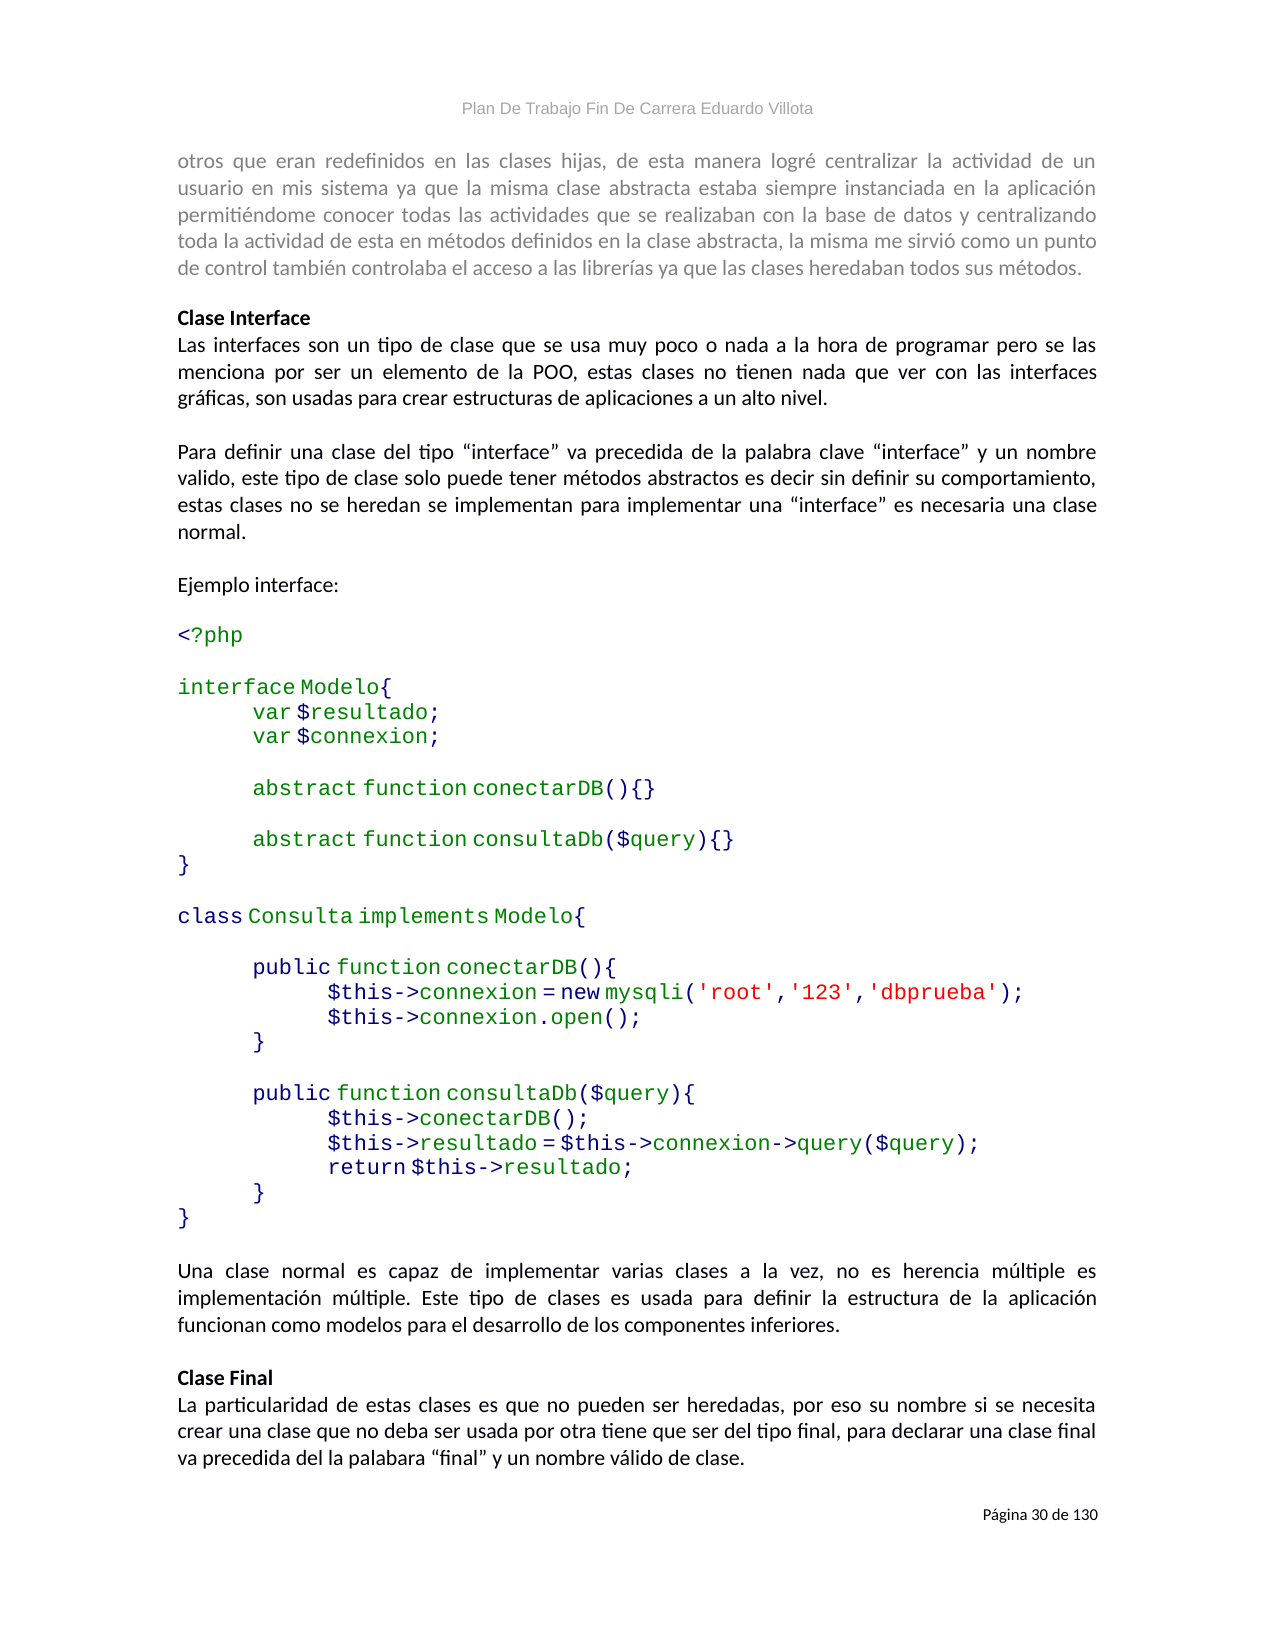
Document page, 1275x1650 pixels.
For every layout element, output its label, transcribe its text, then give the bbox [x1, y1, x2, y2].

text } [177, 1206, 1098, 1231]
text $this->connexion.open(); [177, 1006, 1098, 1031]
text Ejemplo interface: [177, 571, 1098, 598]
text interface Modelo{ [177, 676, 1098, 701]
text abstract function consultaDb($query){} [177, 828, 1098, 853]
text } [177, 853, 1098, 878]
text Clase Final [177, 1364, 1098, 1391]
text var $resultado; [177, 701, 1098, 726]
text $this->conectarDB(); [177, 1107, 1098, 1132]
text public function conectarDB(){ [177, 956, 1098, 981]
text class Consulta implements Modelo{ [177, 905, 1098, 929]
text abstract function conectarDB(){} [177, 777, 1098, 802]
text Clase Interface [177, 304, 1098, 331]
text Las interfaces son un tipo de clase que se usa muy poco o nada a la hora de programar pero se las menciona por ser un elemento de la POO, estas clases no tienen nada que ver con las interfaces gráficas, son usadas para crear estructuras de aplicaciones a un alto nivel. [177, 331, 1098, 411]
text <?php [177, 624, 1098, 649]
text $this->resultado = $this->connexion->query($query); [177, 1132, 1098, 1156]
text } [177, 1031, 1098, 1055]
text otros que eran redefinidos en las clases hijas, de esta manera logré centralizar la actividad de un usuario en mis sistema ya que la misma clase abstracta estaba siempre instanciada en la aplicación permitiéndome conocer todas las actividades que se realizaban con la base de datos y centralizando toda la actividad de esta en métodos definidos en la clase abstracta, la misma me sirvió como un punto de control también controlaba el acceso a las librerías ya que las clases heredaban todos sus métodos. [177, 148, 1098, 281]
text La particularidad de estas clases es que no pueden ser heredadas, por eso su nombre si se necesita crear una clase que no deba ser usada por otra tiene que ser del tipo final, para declarar una clase final va precedida del la palabara “final” y un nombre válido de clase. [177, 1391, 1098, 1471]
text } [177, 1181, 1098, 1206]
text public function consultaDb($query){ [177, 1082, 1098, 1107]
text Una clase normal es capaz de implementar varias clases a la vez, no es herencia múltiple es implementación múltiple. Este tipo de clases es usada para definir la estructura de la aplicación funcionan como modelos para el desarrollo de los componentes inferiores. [177, 1257, 1098, 1337]
text return $this->resultado; [177, 1156, 1098, 1181]
text var $connexion; [177, 726, 1098, 750]
text Para definir una clase del tipo “interface” va precedida de la palabra clave “interface” y un nombre valido, este tipo de clase solo puede tener métodos abstractos es decir sin definir su comportamiento, estas clases no se heredan se implementan para implementar una “interface” es necesaria una clase normal. [177, 438, 1098, 544]
text $this->connexion = new mysqli('root','123','dbprueba'); [177, 981, 1098, 1006]
